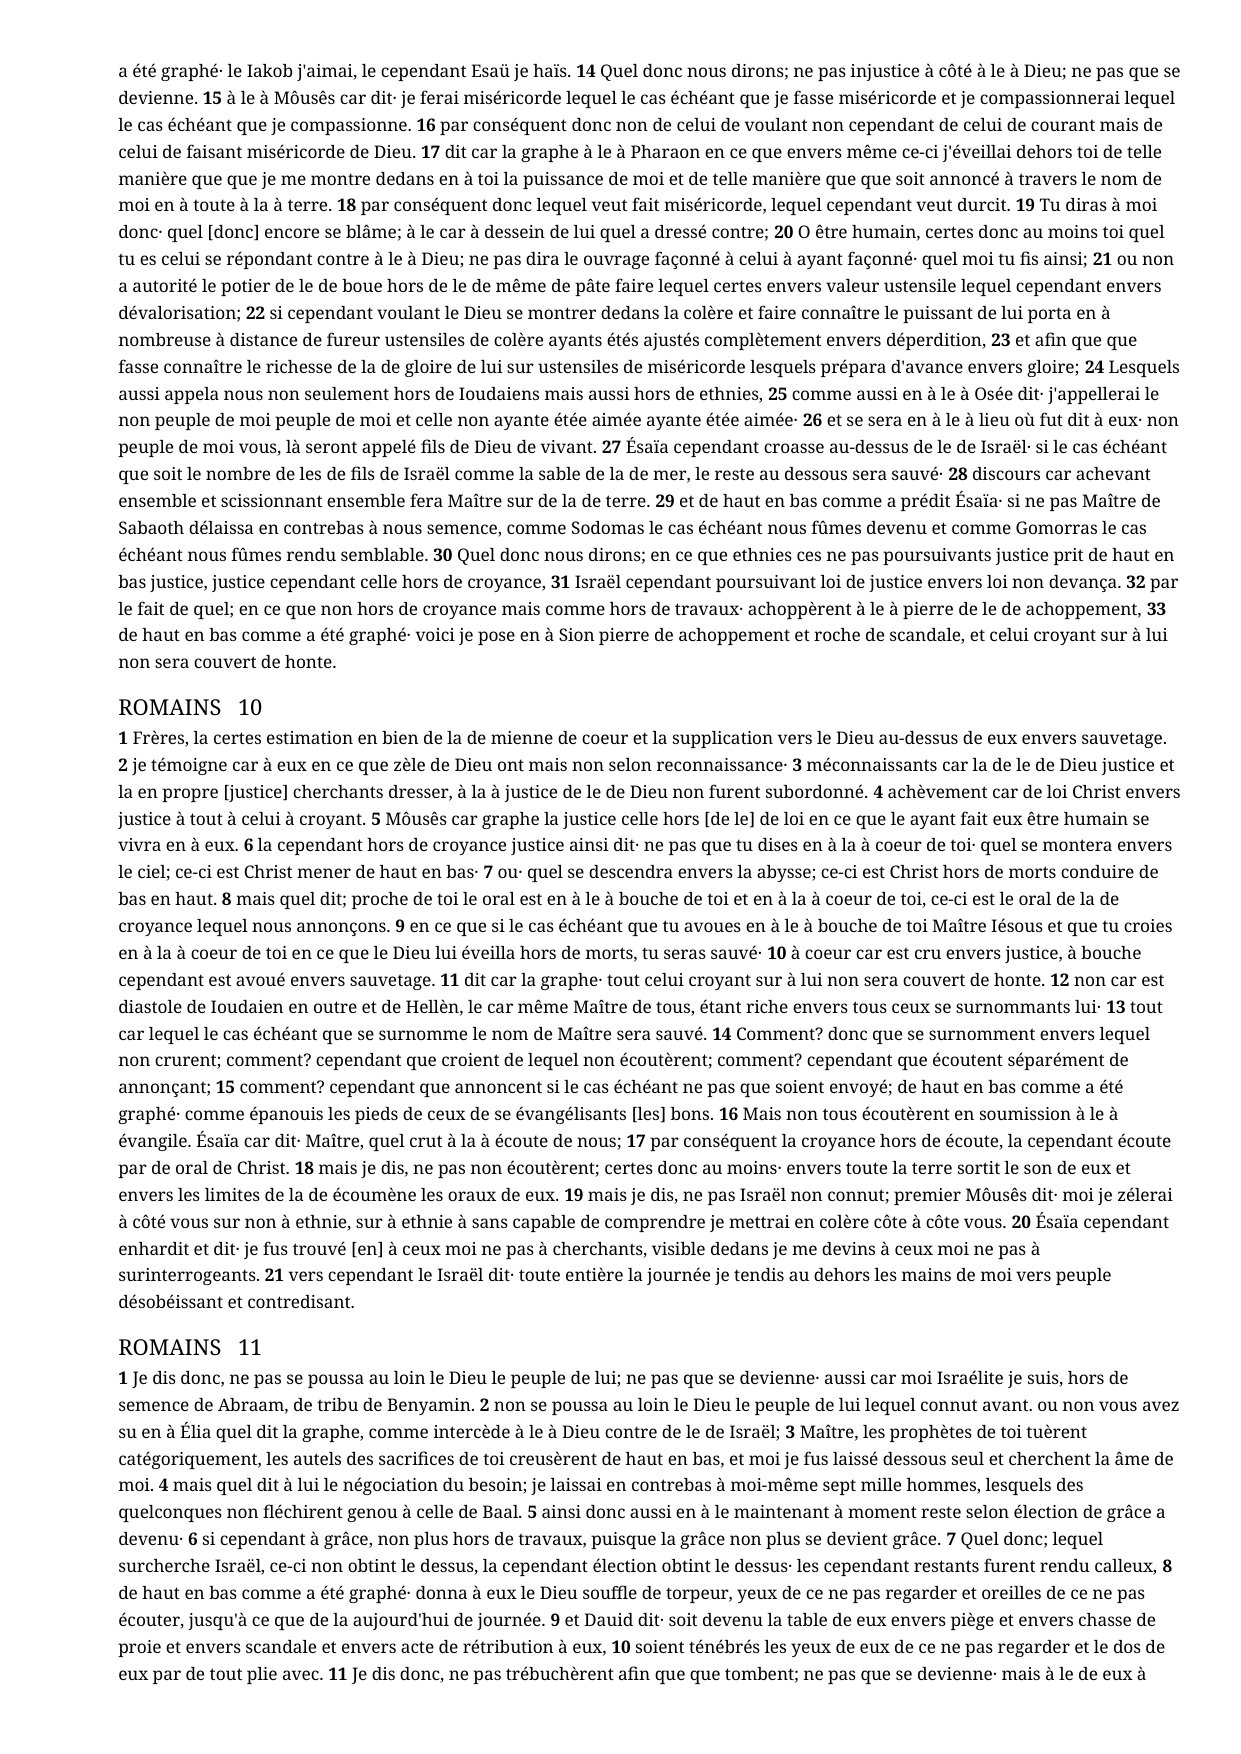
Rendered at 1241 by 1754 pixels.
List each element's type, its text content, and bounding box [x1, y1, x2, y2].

text ROMAINS 11 [118, 1332, 1181, 1362]
text 1 Je dis donc, ne pas se poussa au loin le Dieu le peuple de lui; ne pas que se devienne· aussi car moi Israélite je suis, hors de semence de Abraam, de tribu de Benyamin. 2 non se poussa au loin le Dieu le peuple de lui lequel connut avant. ou non vous avez su en à Élia quel dit la graphe, comme intercède à le à Dieu contre de le de Israël; 3 Maître, les prophètes de toi tuèrent catégoriquement, les autels des sacrifices de toi creusèrent de haut en bas, et moi je fus laissé dessous seul et cherchent la âme de moi. 4 mais quel dit à lui le négociation du besoin; je laissai en contrebas à moi-même sept mille hommes, lesquels des quelconques non fléchirent genou à celle de Baal. 5 ainsi donc aussi en à le maintenant à moment reste selon élection de grâce a devenu· 6 si cependant à grâce, non plus hors de travaux, puisque la grâce non plus se devient grâce. 7 Quel donc; lequel surcherche Israël, ce-ci non obtint le dessus, la cependant élection obtint le dessus· les cependant restants furent rendu calleux, 8 de haut en bas comme a été graphé· donna à eux le Dieu souffle de torpeur, yeux de ce ne pas regarder et oreilles de ce ne pas écouter, jusqu'à ce que de la aujourd'hui de journée. 9 et Dauid dit· soit devenu la table de eux envers piège et envers chasse de proie et envers scandale et envers acte de rétribution à eux, 10 soient ténébrés les yeux de eux de ce ne pas regarder et le dos de eux par de tout plie avec. 11 Je dis donc, ne pas trébuchèrent afin que que tombent; ne pas que se devienne· mais à le de eux à [118, 1366, 1181, 1685]
text a été graphé· le Iakob j'aimai, le cependant Esaü je haïs. 14 Quel donc nous dirons; ne pas injustice à côté à le à Dieu; ne pas que se devienne. 15 à le à Môusês car dit· je ferai miséricorde lequel le cas échéant que je fasse miséricorde et je compassionnerai lequel le cas échéant que je compassionne. 16 par conséquent donc non de celui de voulant non cependant de celui de courant mais de celui de faisant miséricorde de Dieu. 17 dit car la graphe à le à Pharaon en ce que envers même ce-ci j'éveillai dehors toi de telle manière que que je me montre dedans en à toi la puissance de moi et de telle manière que que soit annoncé à travers le nom de moi en à toute à la à terre. 18 par conséquent donc lequel veut fait miséricorde, lequel cependant veut durcit. 19 Tu diras à moi donc· quel [donc] encore se blâme; à le car à dessein de lui quel a dressé contre; 20 O être humain, certes donc au moins toi quel tu es celui se répondant contre à le à Dieu; ne pas dira le ouvrage façonné à celui à ayant façonné· quel moi tu fis ainsi; 21 ou non a autorité le potier de le de boue hors de le de même de pâte faire lequel certes envers valeur ustensile lequel cependant envers dévalorisation; 22 si cependant voulant le Dieu se montrer dedans la colère et faire connaître le puissant de lui porta en à nombreuse à distance de fureur ustensiles de colère ayants étés ajustés complètement envers déperdition, 23 et afin que que fasse connaître le richesse de la de gloire de lui sur ustensiles de miséricorde lesquels prépara d'avance envers gloire; 24 Lesquels aussi appela nous non seulement hors de Ioudaiens mais aussi hors de ethnies, 25 comme aussi en à le à Osée dit· j'appellerai le non peuple de moi peuple de moi et celle non ayante étée aimée ayante étée aimée· 26 et se sera en à le à lieu où fut dit à eux· non peuple de moi vous, là seront appelé fils de Dieu de vivant. 27 Ésaïa cependant croasse au-dessus de le de Israël· si le cas échéant que soit le nombre de les de fils de Israël comme la sable de la de mer, le reste au dessous sera sauvé· 28 discours car achevant ensemble et scissionnant ensemble fera Maître sur de la de terre. 29 et de haut en bas comme a prédit Ésaïa· si ne pas Maître de Sabaoth délaissa en contrebas à nous semence, comme Sodomas le cas échéant nous fûmes devenu et comme Gomorras le cas échéant nous fûmes rendu semblable. 30 Quel donc nous dirons; en ce que ethnies ces ne pas poursuivants justice prit de haut en bas justice, justice cependant celle hors de croyance, 31 Israël cependant poursuivant loi de justice envers loi non devança. 32 par le fait de quel; en ce que non hors de croyance mais comme hors de travaux· achoppèrent à le à pierre de le de achoppement, 33 de haut en bas comme a été graphé· voici je pose en à Sion pierre de achoppement et roche de scandale, et celui croyant sur à lui non sera couvert de honte. [118, 59, 1181, 674]
text 1 Frères, la certes estimation en bien de la de mienne de coeur et la supplication vers le Dieu au-dessus de eux envers sauvetage. 2 je témoigne car à eux en ce que zèle de Dieu ont mais non selon reconnaissance· 3 méconnaissants car la de le de Dieu justice et la en propre [justice] cherchants dresser, à la à justice de le de Dieu non furent subordonné. 4 achèvement car de loi Christ envers justice à tout à celui à croyant. 5 Môusês car graphe la justice celle hors [de le] de loi en ce que le ayant fait eux être humain se vivra en à eux. 6 la cependant hors de croyance justice ainsi dit· ne pas que tu dises en à la à coeur de toi· quel se montera envers le ciel; ce-ci est Christ mener de haut en bas· 7 ou· quel se descendra envers la abysse; ce-ci est Christ hors de morts conduire de bas en haut. 8 mais quel dit; proche de toi le oral est en à le à bouche de toi et en à la à coeur de toi, ce-ci est le oral de la de croyance lequel nous annonçons. 9 en ce que si le cas échéant que tu avoues en à le à bouche de toi Maître Iésous et que tu croies en à la à coeur de toi en ce que le Dieu lui éveilla hors de morts, tu seras sauvé· 10 à coeur car est cru envers justice, à bouche cependant est avoué envers sauvetage. 11 dit car la graphe· tout celui croyant sur à lui non sera couvert de honte. 12 non car est diastole de Ioudaien en outre et de Hellèn, le car même Maître de tous, étant riche envers tous ceux se surnommants lui· 13 tout car lequel le cas échéant que se surnomme le nom de Maître sera sauvé. 14 Comment? donc que se surnomment envers lequel non crurent; comment? cependant que croient de lequel non écoutèrent; comment? cependant que écoutent séparément de annonçant; 15 comment? cependant que annoncent si le cas échéant ne pas que soient envoyé; de haut en bas comme a été graphé· comme épanouis les pieds de ceux de se évangélisants [les] bons. 16 Mais non tous écoutèrent en soumission à le à évangile. Ésaïa car dit· Maître, quel crut à la à écoute de nous; 17 par conséquent la croyance hors de écoute, la cependant écoute par de oral de Christ. 18 mais je dis, ne pas non écoutèrent; certes donc au moins· envers toute la terre sortit le son de eux et envers les limites de la de écoumène les oraux de eux. 19 mais je dis, ne pas Israël non connut; premier Môusês dit· moi je zélerai à côté vous sur non à ethnie, sur à ethnie à sans capable de comprendre je mettrai en colère côte à côte vous. 20 Ésaïa cependant enhardit et dit· je fus trouvé [en] à ceux moi ne pas à cherchants, visible dedans je me devins à ceux moi ne pas à surinterrogeants. 21 vers cependant le Israël dit· toute entière la journée je tendis au dehors les mains de moi vers peuple désobéissant et contredisant. [118, 726, 1181, 1314]
text ROMAINS 10 [118, 692, 1181, 722]
